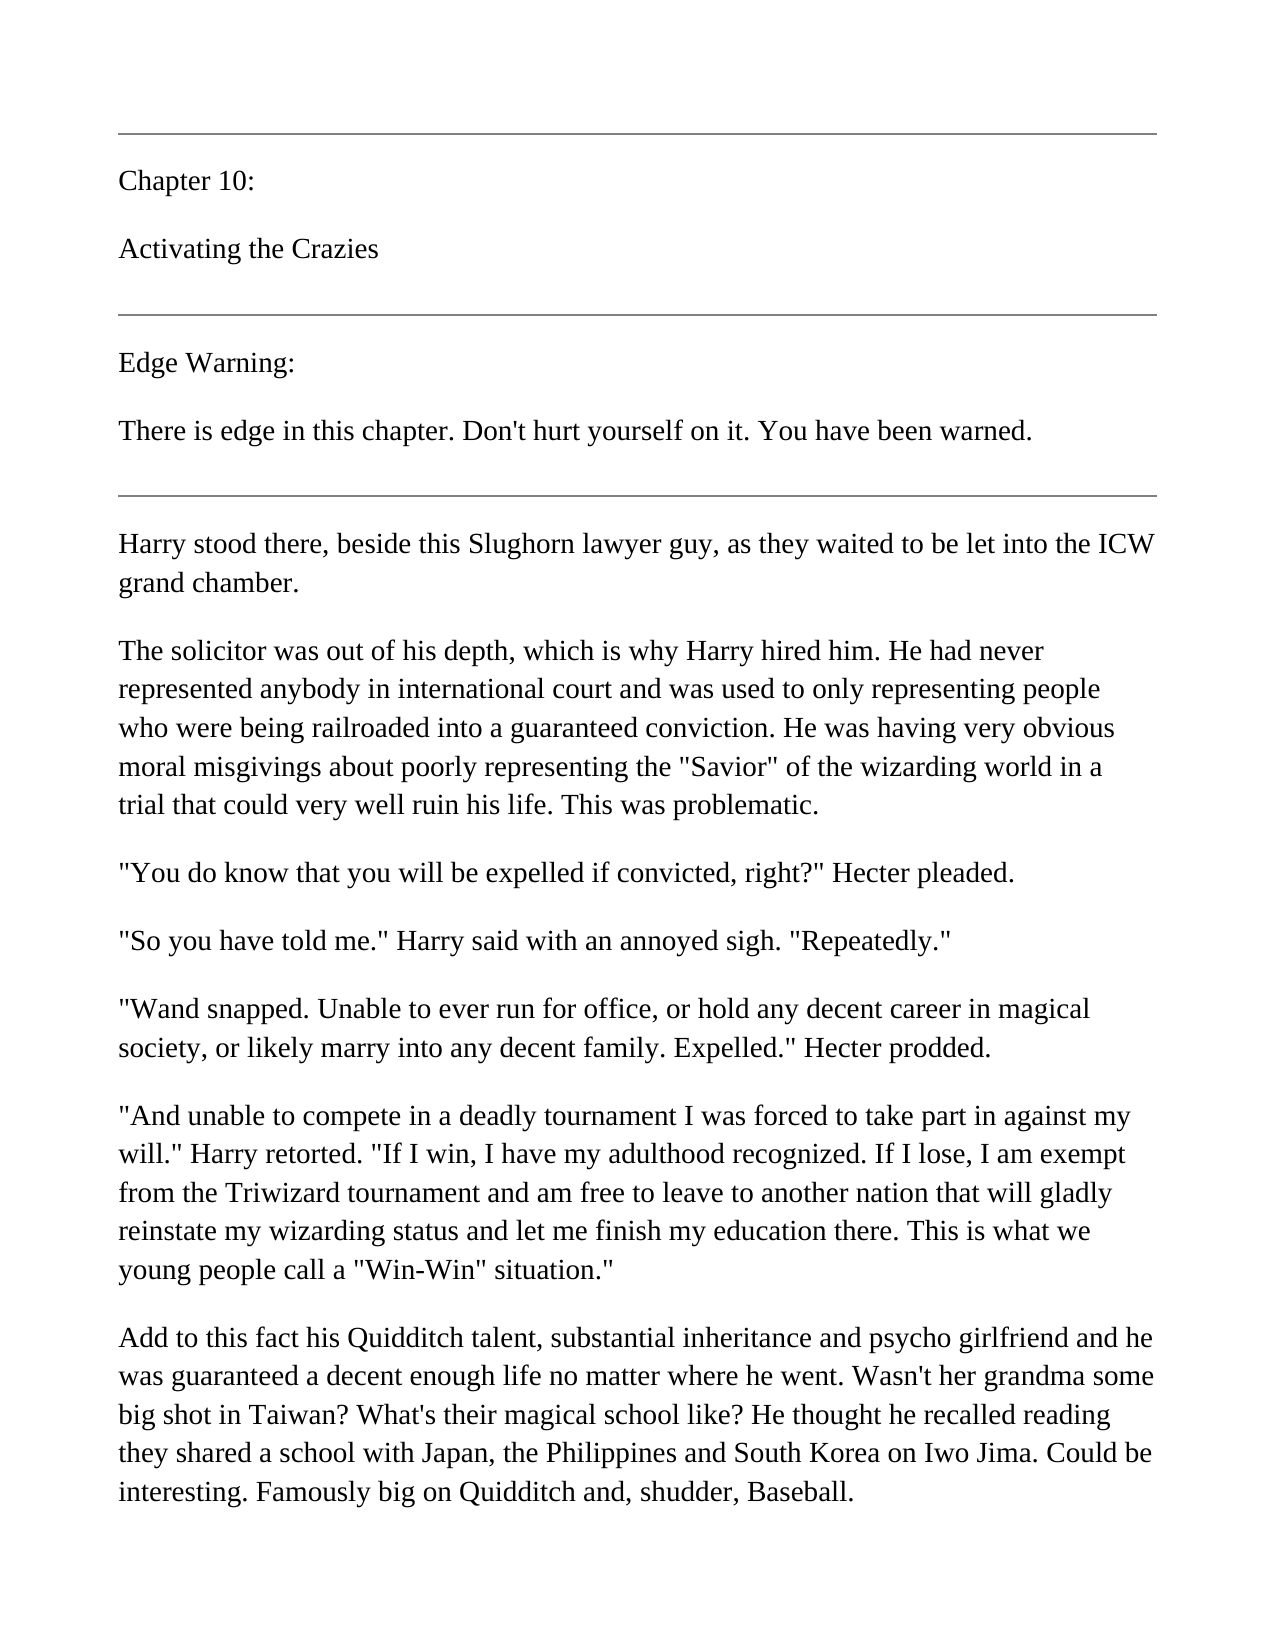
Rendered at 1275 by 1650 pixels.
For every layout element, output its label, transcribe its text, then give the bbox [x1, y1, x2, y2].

text "Wand snapped. Unable to ever run for office, or hold any decent career in magical society, or likely marry into any decent family. Expelled." Hecter prodded. [118, 991, 1157, 1063]
text Add to this fact his Quidditch talent, substantial inheritance and psycho girlfriend and he was guaranteed a decent enough life no matter where he went. Wasn't her grandma some big shot in Taiwan? What's their magical school like? He thought he recalled reading they shared a school with Japan, the Philippines and South Korea on Iwo Jima. Could be interesting. Famously big on Quidditch and, shudder, Baseball. [118, 1320, 1157, 1508]
text "So you have told me." Harry said with an annoyed sigh. "Repeatedly." [118, 923, 1157, 957]
text "You do know that you will be expelled if convicted, right?" Hecter pleaded. [118, 855, 1157, 889]
text The solicitor was out of his depth, which is why Harry hired him. He had never represented anybody in international court and was used to only representing people who were being railroaded into a guaranteed conviction. He was having very obvious moral misgivings about poorly representing the "Savior" of the wizarding world in a trial that could very well ruin his life. This was problematic. [118, 633, 1157, 821]
text Chapter 10: [118, 163, 1157, 197]
text There is edge in this chapter. Don't hurt yourself on it. You have been warned. [118, 413, 1157, 447]
text "And unable to compete in a deadly tournament I was forced to take part in against my will." Harry retorted. "If I win, I have my adulthood recognized. If I lose, I am exempt from the Triwizard tournament and am free to leave to another nation that will gladly reinstate my wizarding status and let me finish my education there. This is what we young people call a "Win-Win" situation." [118, 1098, 1157, 1286]
text Activating the Crazies [118, 232, 1157, 265]
text Edge Warning: [118, 345, 1157, 378]
text Harry stood there, beside this Slughorn lawyer guy, as they waited to be let into the ICW grand chamber. [118, 526, 1157, 598]
